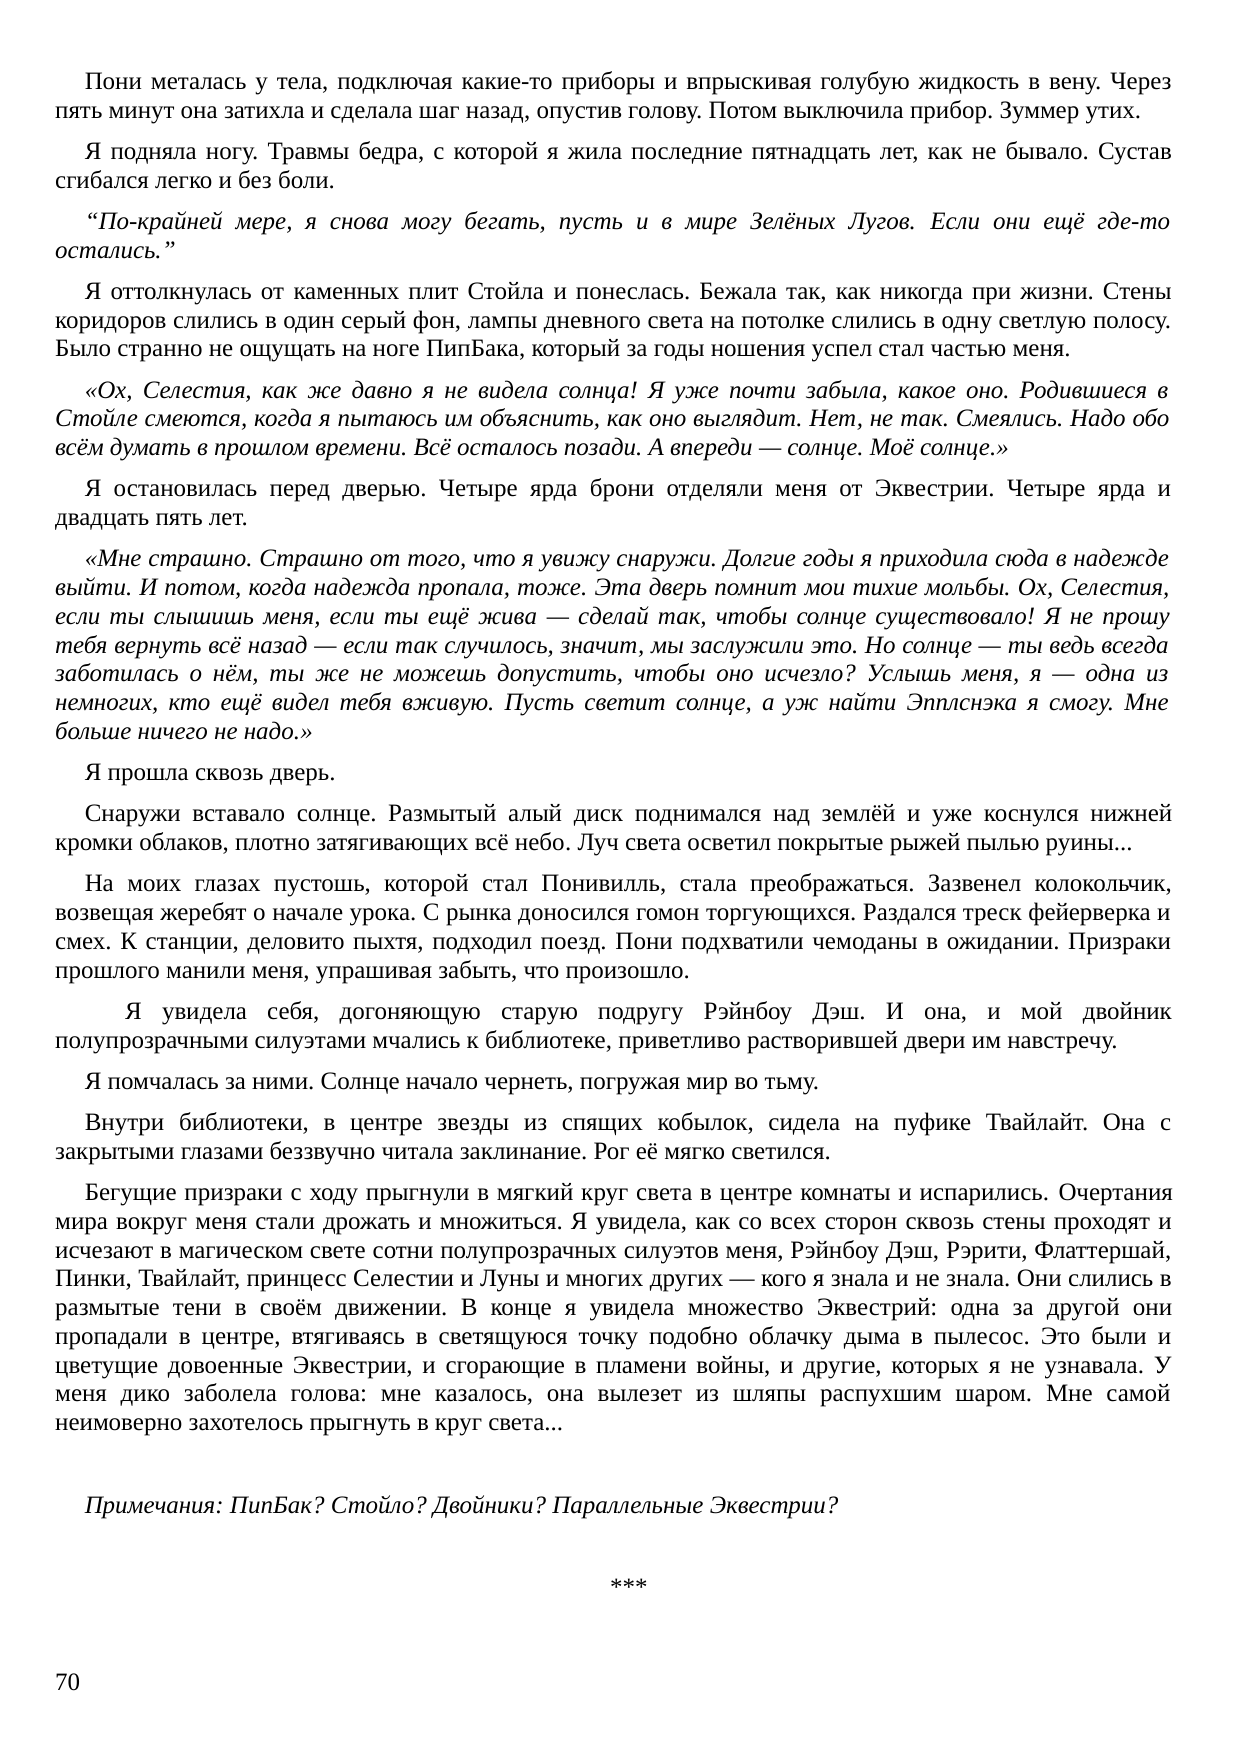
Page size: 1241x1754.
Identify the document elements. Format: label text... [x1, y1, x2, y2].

text Внутри библиотеки, в центре звезды из спящих кобылок, сидела на пуфике Твайлайт. Она с закрытыми глазами беззвучно читала заклинание. Рог её мягко светился. [55, 1107, 1173, 1165]
text Я прошла сквозь дверь. [55, 757, 1173, 786]
text Пони металась у тела, подключая какие-то приборы и впрыскивая голубую жидкость в вену. Через пять минут она затихла и сделала шаг назад, опустив голову. Потом выключила прибор. Зуммер утих. [55, 66, 1173, 123]
text «Мне страшно. Страшно от того, что я увижу снаружи. Долгие годы я приходила сюда в надежде выйти. И потом, когда надежда пропала, тоже. Эта дверь помнит мои тихие мольбы. Ох, Селестия, если ты слышишь меня, если ты ещё жива — сделай так, чтобы солнце существовало! Я не прошу тебя вернуть всё назад — если так случилось, значит, мы заслужили это. Но солнце — ты ведь всегда заботилась о нём, ты же не можешь допустить, чтобы оно исчезло? Услышь меня, я — одна из немногих, кто ещё видел тебя вживую. Пусть светит солнце, а уж найти Эпплснэка я смогу. Мне больше ничего не надо.» [55, 543, 1173, 745]
text Бегущие призраки с ходу прыгнули в мягкий круг света в центре комнаты и испарились. Очертания мира вокруг меня стали дрожать и множиться. Я увидела, как со всех сторон сквозь стены проходят и исчезают в магическом свете сотни полупрозрачных силуэтов меня, Рэйнбоу Дэш, Рэрити, Флаттершай, Пинки, Твайлайт, принцесс Селестии и Луны и многих других — кого я знала и не знала. Они слились в размытые тени в своём движении. В конце я увидела множество Эквестрий: одна за другой они пропадали в центре, втягиваясь в светящуюся точку подобно облачку дыма в пылесос. Это были и цветущие довоенные Эквестрии, и сгорающие в пламени войны, и другие, которых я не узнавала. У меня дико заболела голова: мне казалось, она вылезет из шляпы распухшим шаром. Мне самой неимоверно захотелось прыгнуть в круг света... [55, 1177, 1173, 1436]
text Я увидела себя, догоняющую старую подругу Рэйнбоу Дэш. И она, и мой двойник полупрозрачными силуэтами мчались к библиотеке, приветливо растворившей двери им навстречу. [55, 996, 1173, 1053]
text Снаружи вставало солнце. Размытый алый диск поднимался над землёй и уже коснулся нижней кромки облаков, плотно затягивающих всё небо. Луч света осветил покрытые рыжей пылью руины... [55, 798, 1173, 856]
text Я оттолкнулась от каменных плит Стойла и понеслась. Бежала так, как никогда при жизни. Стены коридоров слились в один серый фон, лампы дневного света на потолке слились в одну светлую полосу. Было странно не ощущать на ноге ПипБака, который за годы ношения успел стал частью меня. [55, 276, 1173, 362]
text *** [55, 1572, 1173, 1601]
text На моих глазах пустошь, которой стал Понивилль, стала преображаться. Зазвенел колокольчик, возвещая жеребят о начале урока. С рынка доносился гомон торгующихся. Раздался треск фейерверка и смех. К станции, деловито пыхтя, подходил поезд. Пони подхватили чемоданы в ожидании. Призраки прошлого манили меня, упрашивая забыть, что произошло. [55, 868, 1173, 983]
text “По-крайней мере, я снова могу бегать, пусть и в мире Зелёных Лугов. Если они ещё где-то остались.” [55, 206, 1173, 263]
text Я остановилась перед дверью. Четыре ярда брони отделяли меня от Эквестрии. Четыре ярда и двадцать пять лет. [55, 473, 1173, 531]
text Я подняла ногу. Травмы бедра, с которой я жила последние пятнадцать лет, как не бывало. Сустав сгибался легко и без боли. [55, 136, 1173, 193]
text «Ох, Селестия, как же давно я не видела солнца! Я уже почти забыла, какое оно. Родившиеся в Стойле смеются, когда я пытаюсь им объяснить, как оно выглядит. Нет, не так. Смеялись. Надо обо всём думать в прошлом времени. Всё осталось позади. А впереди — солнце. Моё солнце.» [55, 375, 1173, 461]
text Примечания: ПипБак? Стойло? Двойники? Параллельные Эквестрии? [55, 1490, 1173, 1518]
text Я помчалась за ними. Солнце начало чернеть, погружая мир во тьму. [55, 1066, 1173, 1095]
